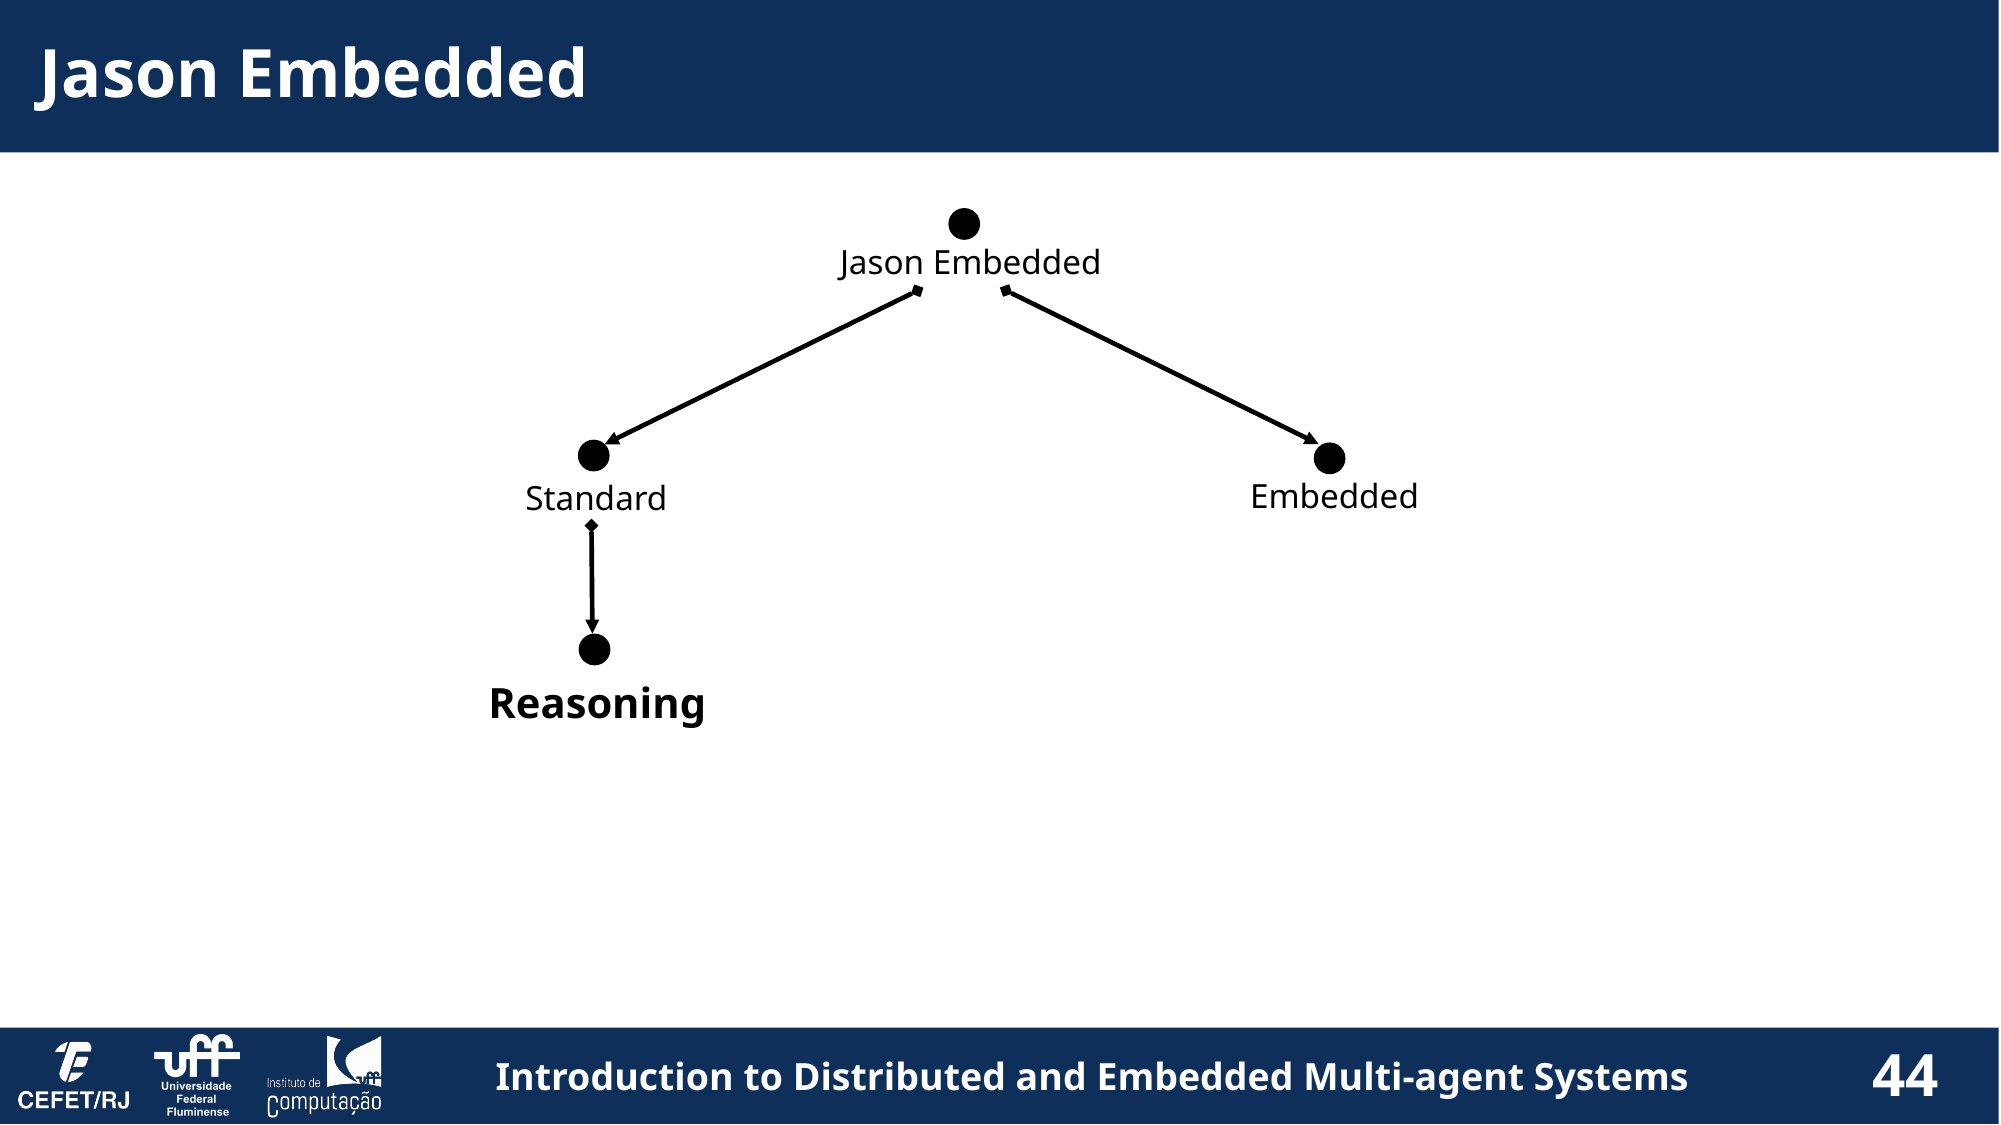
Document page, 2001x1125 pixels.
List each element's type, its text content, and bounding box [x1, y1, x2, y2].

text_box [948, 208, 981, 233]
text_box [577, 439, 610, 469]
text_box Jason Embedded [25, 23, 1999, 119]
text_box [1313, 442, 1346, 475]
text_box [578, 633, 611, 666]
picture [265, 1033, 383, 1118]
picture [18, 1021, 129, 1125]
picture [153, 1033, 241, 1121]
text_box Embedded [1228, 467, 1441, 523]
text_box Reasoning [473, 669, 722, 734]
text_box Standard [510, 469, 683, 525]
text_box Jason Embedded [825, 233, 1117, 289]
